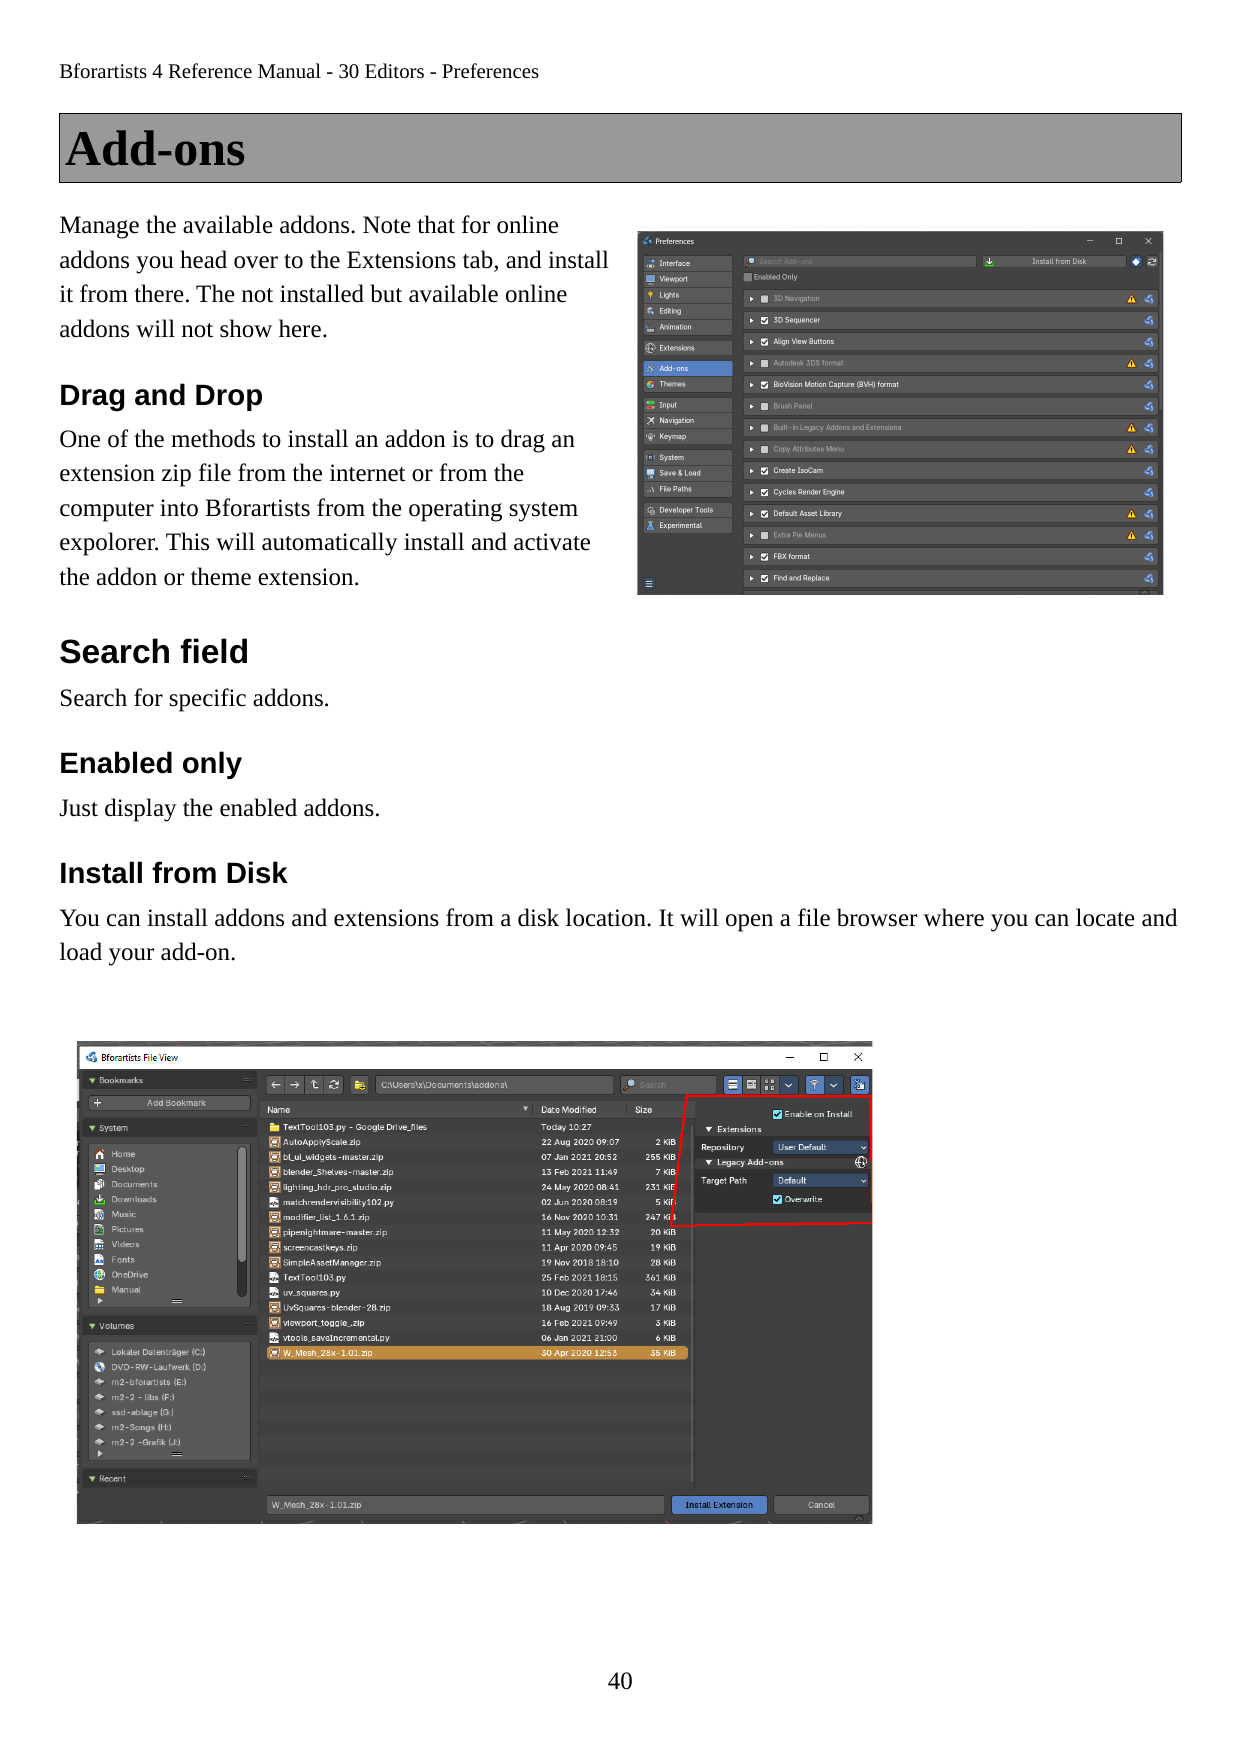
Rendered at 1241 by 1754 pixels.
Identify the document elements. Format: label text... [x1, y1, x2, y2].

picture [76, 1041, 873, 1524]
text Search for specific addons. [59, 683, 1181, 712]
subtitle Enabled only [59, 746, 1181, 780]
text Manage the available addons. Note that for online addons you head over to the Extensions tab, and install it from there. The not installed but available online addons will not show here. [59, 211, 1181, 343]
text Just display the enabled addons. [59, 793, 1181, 821]
picture [637, 231, 1164, 595]
text You can install addons and extensions from a disk location. It will open a file browser where you can locate and load your add-on. [59, 903, 1181, 966]
subtitle Drag and Drop [59, 378, 637, 411]
table_header Add-ons [60, 114, 1181, 182]
subtitle [1164, 378, 1181, 411]
subtitle Search field [59, 632, 1181, 670]
subtitle Install from Disk [59, 856, 1181, 890]
text One of the methods to install an addon is to drag an extension zip file from the internet or from the computer into Bforartists from the operating system expolorer. This will automatically install and activate the addon or theme extension. [59, 424, 637, 591]
